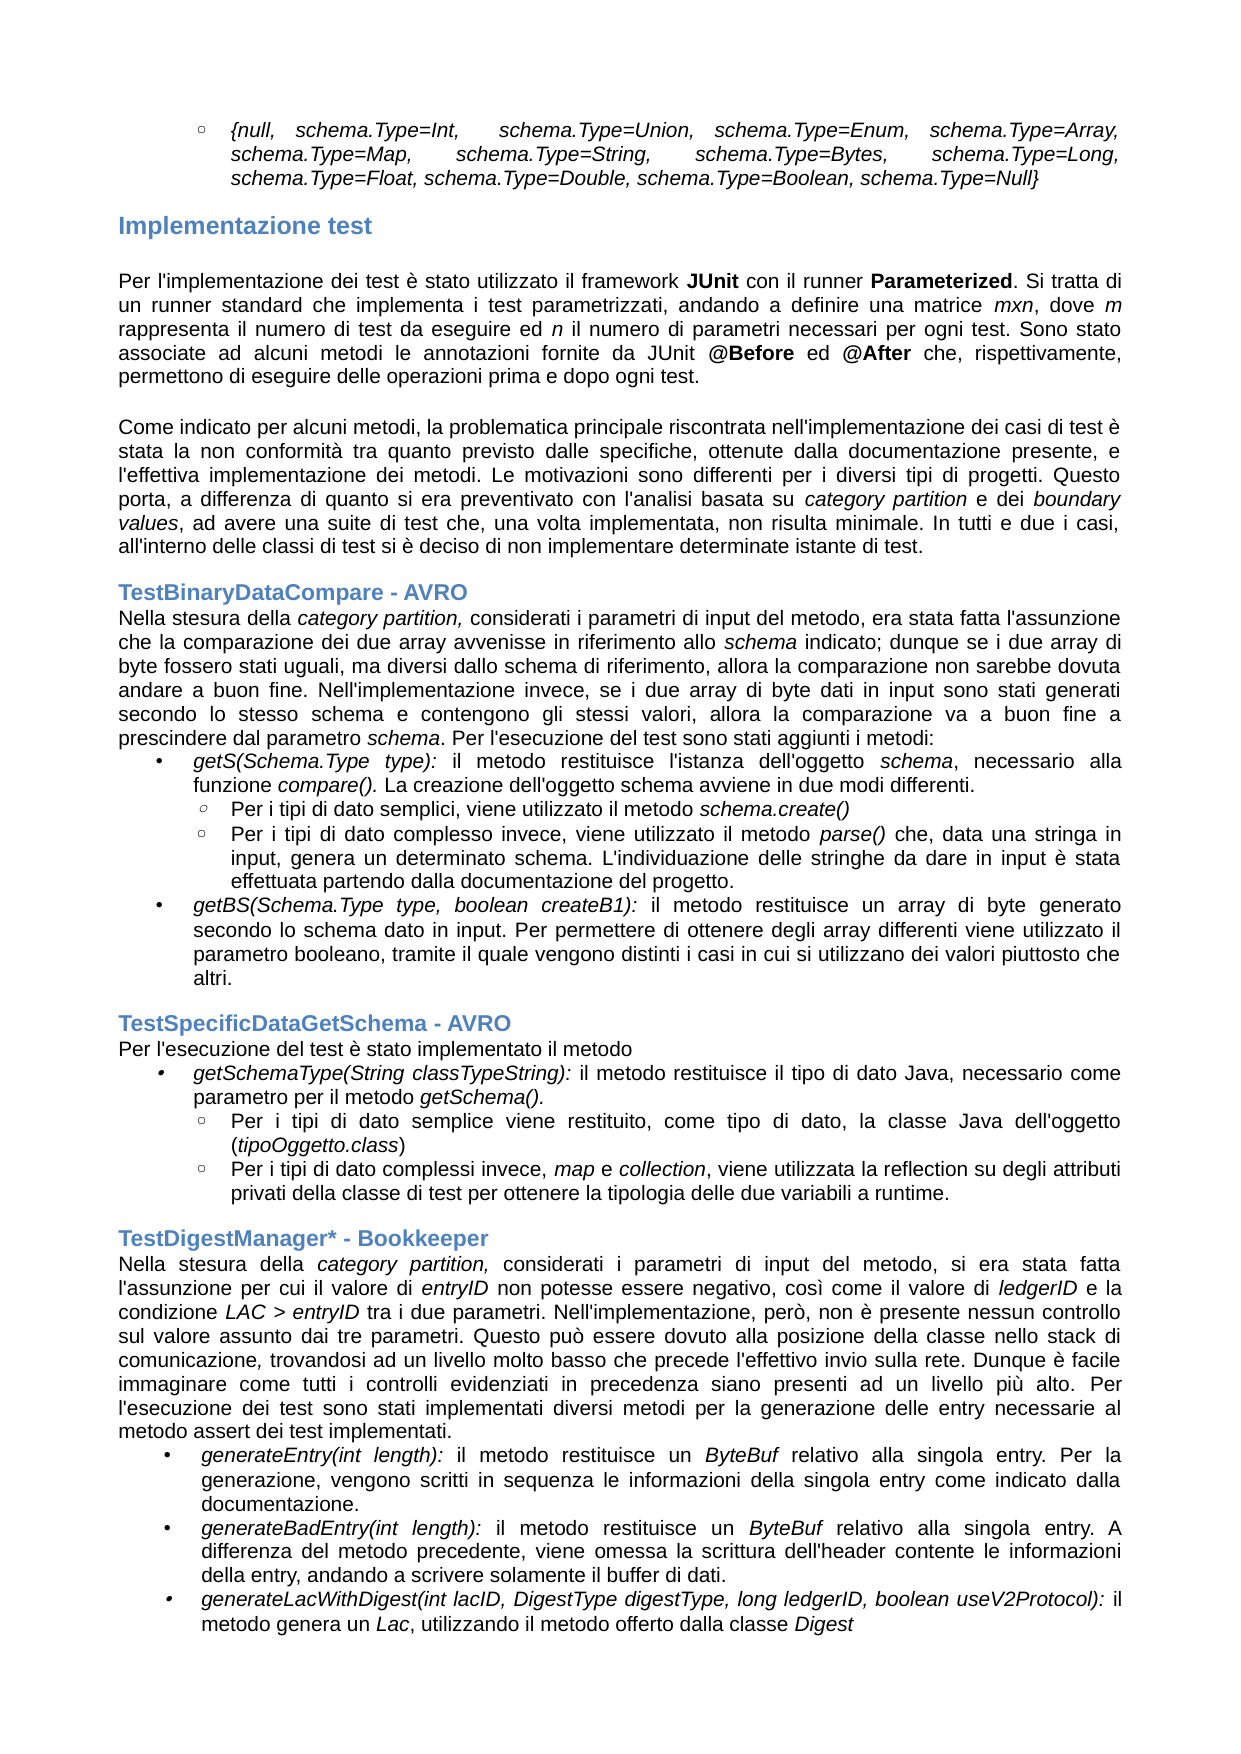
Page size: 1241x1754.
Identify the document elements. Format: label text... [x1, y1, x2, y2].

list generateEntry(int length): il metodo restituisce un ByteBuf relativo alla singola entry. Per la generazione, vengono scritti in sequenza le informazioni della singola entry come indicato dalla documentazione. [163, 1443, 1122, 1515]
list getSchemaType(String classTypeString): il metodo restituisce il tipo di dato Java, necessario come parametro per il metodo getSchema(). [156, 1060, 1122, 1108]
text Per l'esecuzione del test è stato implementato il metodo [118, 1036, 1122, 1060]
list Per i tipi di dato semplice viene restituito, come tipo di dato, la classe Java dell'oggetto (tipoOggetto.class) [193, 1108, 1122, 1156]
list generateBadEntry(int length): il metodo restituisce un ByteBuf relativo alla singola entry. A differenza del metodo precedente, viene omessa la scrittura dell'header contente le informazioni della entry, andando a scrivere solamente il buffer di dati. [163, 1515, 1122, 1587]
text Per l'implementazione dei test è stato utilizzato il framework JUnit con il runner Parameterized. Si tratta di un runner standard che implementa i test parametrizzati, andando a definire una matrice mxn, dove m rappresenta il numero di test da eseguire ed n il numero di parametri necessari per ogni test. Sono stato associate ad alcuni metodi le annotazioni fornite da JUnit @Before ed @After che, rispettivamente, permettono di eseguire delle operazioni prima e dopo ogni test. [118, 268, 1122, 388]
text Nella stesura della category partition, considerati i parametri di input del metodo, si era stata fatta l'assunzione per cui il valore di entryID non potesse essere negativo, così come il valore di ledgerID e la condizione LAC > entryID tra i due parametri. Nell'implementazione, però, non è presente nessun controllo sul valore assunto dai tre parametri. Questo può essere dovuto alla posizione della classe nello stack di comunicazione, trovandosi ad un livello molto basso che precede l'effettivo invio sulla rete. Dunque è facile immaginare come tutti i controlli evidenziati in precedenza siano presenti ad un livello più alto. Per l'esecuzione dei test sono stati implementati diversi metodi per la generazione delle entry necessarie al metodo assert dei test implementati. [118, 1252, 1122, 1443]
text Come indicato per alcuni metodi, la problematica principale riscontrata nell'implementazione dei casi di test è stata la non conformità tra quanto previsto dalle specifiche, ottenute dalla documentazione presente, e l'effettiva implementazione dei metodi. Le motivazioni sono differenti per i diversi tipi di progetti. Questo porta, a differenza di quanto si era preventivato con l'analisi basata su category partition e dei boundary values, ad avere una suite di test che, una volta implementata, non risulta minimale. In tutti e due i casi, all'interno delle classi di test si è deciso di non implementare determinate istante di test. [118, 414, 1122, 558]
text Nella stesura della category partition, considerati i parametri di input del metodo, era stata fatta l'assunzione che la comparazione dei due array avvenisse in riferimento allo schema indicato; dunque se i due array di byte fossero stati uguali, ma diversi dallo schema di riferimento, allora la comparazione non sarebbe dovuta andare a buon fine. Nell'implementazione invece, se i due array di byte dati in input sono stati generati secondo lo stesso schema e contengono gli stessi valori, allora la comparazione va a buon fine a prescindere dal parametro schema. Per l'esecuzione del test sono stati aggiunti i metodi: [118, 606, 1122, 749]
list Per i tipi di dato complessi invece, map e collection, viene utilizzata la reflection su degli attributi privati della classe di test per ottenere la tipologia delle due variabili a runtime. [193, 1156, 1122, 1204]
list Per i tipi di dato complesso invece, viene utilizzato il metodo parse() che, data una stringa in input, genera un determinato schema. L'individuazione delle stringhe da dare in input è stata effettuata partendo dalla documentazione del progetto. [193, 821, 1122, 893]
list getS(Schema.Type type): il metodo restituisce l'istanza dell'oggetto schema, necessario alla funzione compare(). La creazione dell'oggetto schema avviene in due modi differenti. [156, 749, 1122, 797]
list {null, schema.Type=Int, schema.Type=Union, schema.Type=Enum, schema.Type=Array, schema.Type=Map, schema.Type=String, schema.Type=Bytes, schema.Type=Long, schema.Type=Float, schema.Type=Double, schema.Type=Boolean, schema.Type=Null} [193, 118, 1122, 190]
list getBS(Schema.Type type, boolean createB1): il metodo restituisce un array di byte generato secondo lo schema dato in input. Per permettere di ottenere degli array differenti viene utilizzato il parametro booleano, tramite il quale vengono distinti i casi in cui si utilizzano dei valori piuttosto che altri. [156, 893, 1122, 989]
subtitle TestBinaryDataCompare - AVRO [118, 579, 1122, 606]
list Per i tipi di dato semplici, viene utilizzato il metodo schema.create() [193, 797, 1122, 821]
subtitle TestDigestManager* - Bookkeeper [118, 1225, 1122, 1252]
list generateLacWithDigest(int lacID, DigestType digestType, long ledgerID, boolean useV2Protocol): il metodo genera un Lac, utilizzando il metodo offerto dalla classe Digest [163, 1587, 1122, 1635]
subtitle Implementazione test [118, 211, 1122, 240]
subtitle TestSpecificDataGetSchema - AVRO [118, 1010, 1122, 1036]
